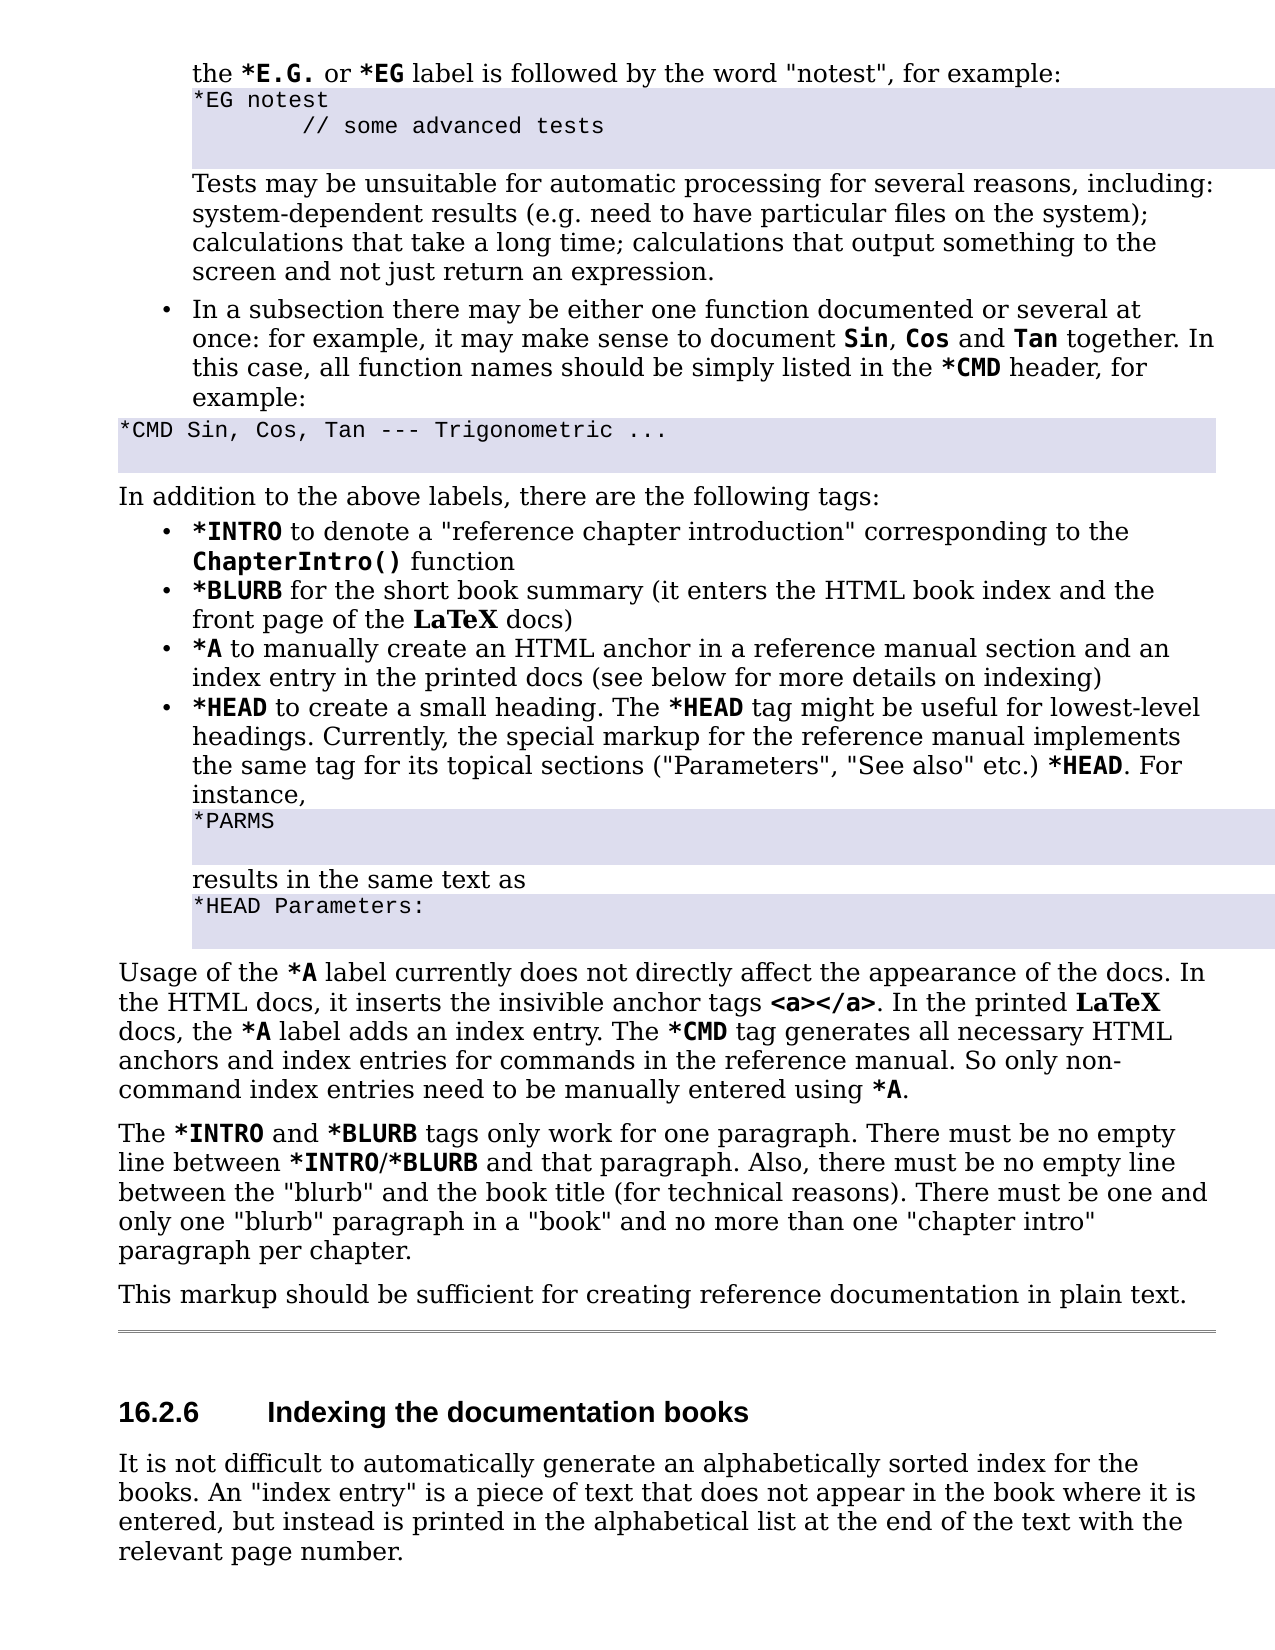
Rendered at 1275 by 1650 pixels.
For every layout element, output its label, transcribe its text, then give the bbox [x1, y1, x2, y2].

text This markup should be sufficient for creating reference documentation in plain text. [118, 1280, 1216, 1309]
list *BLURB for the short book summary (it enters the HTML book index and the front page of the LaTeX docs) [162, 576, 1216, 634]
list *INTRO to denote a "reference chapter introduction" corresponding to the ChapterIntro() function [162, 517, 1216, 576]
table_header *EG notest // some advanced tests [192, 88, 1275, 169]
text In addition to the above labels, there are the following tags: [118, 482, 1216, 511]
table_header *HEAD Parameters: [192, 894, 1275, 949]
table_header *PARMS [192, 809, 1275, 865]
list results in the same text as [162, 865, 1216, 894]
subtitle Indexing the documentation books [118, 1395, 1216, 1428]
list Tests may be unsuitable for automatic processing for several reasons, including: system-dependent results (e.g. need to have particular files on the system); calculations that take a long time; calculations that output something to the screen and not just return an expression. [162, 169, 1216, 286]
list *HEAD to create a small heading. The *HEAD tag might be useful for lowest-level headings. Currently, the special markup for the reference manual implements the same tag for its topical sections ("Parameters", "See also" etc.) *HEAD. For instance, [162, 693, 1216, 809]
list In a subsection there may be either one function documented or several at once: for example, it may make sense to document Sin, Cos and Tan together. In this case, all function names should be simply listed in the *CMD header, for example: [162, 295, 1216, 412]
text The *INTRO and *BLURB tags only work for one paragraph. There must be no empty line between *INTRO/*BLURB and that paragraph. Also, there must be no empty line between the "blurb" and the book title (for technical reasons). There must be one and only one "blurb" paragraph in a "book" and no more than one "chapter intro" paragraph per chapter. [118, 1119, 1216, 1265]
text Usage of the *A label currently does not directly affect the appearance of the docs. In the HTML docs, it inserts the insivible anchor tags <a></a>. In the printed LaTeX docs, the *A label adds an index entry. The *CMD tag generates all necessary HTML anchors and index entries for commands in the reference manual. So only non-command index entries need to be manually entered using *A. [118, 958, 1216, 1104]
list the *E.G. or *EG label is followed by the word "notest", for example: [162, 59, 1216, 88]
list *A to manually create an HTML anchor in a reference manual section and an index entry in the printed docs (see below for more details on indexing) [162, 634, 1216, 693]
text It is not difficult to automatically generate an alphabetically sorted index for the books. An "index entry" is a piece of text that does not appear in the book where it is entered, but instead is printed in the alphabetical list at the end of the text with the relevant page number. [118, 1449, 1216, 1566]
table_header *CMD Sin, Cos, Tan --- Trigonometric ... [118, 418, 1216, 473]
